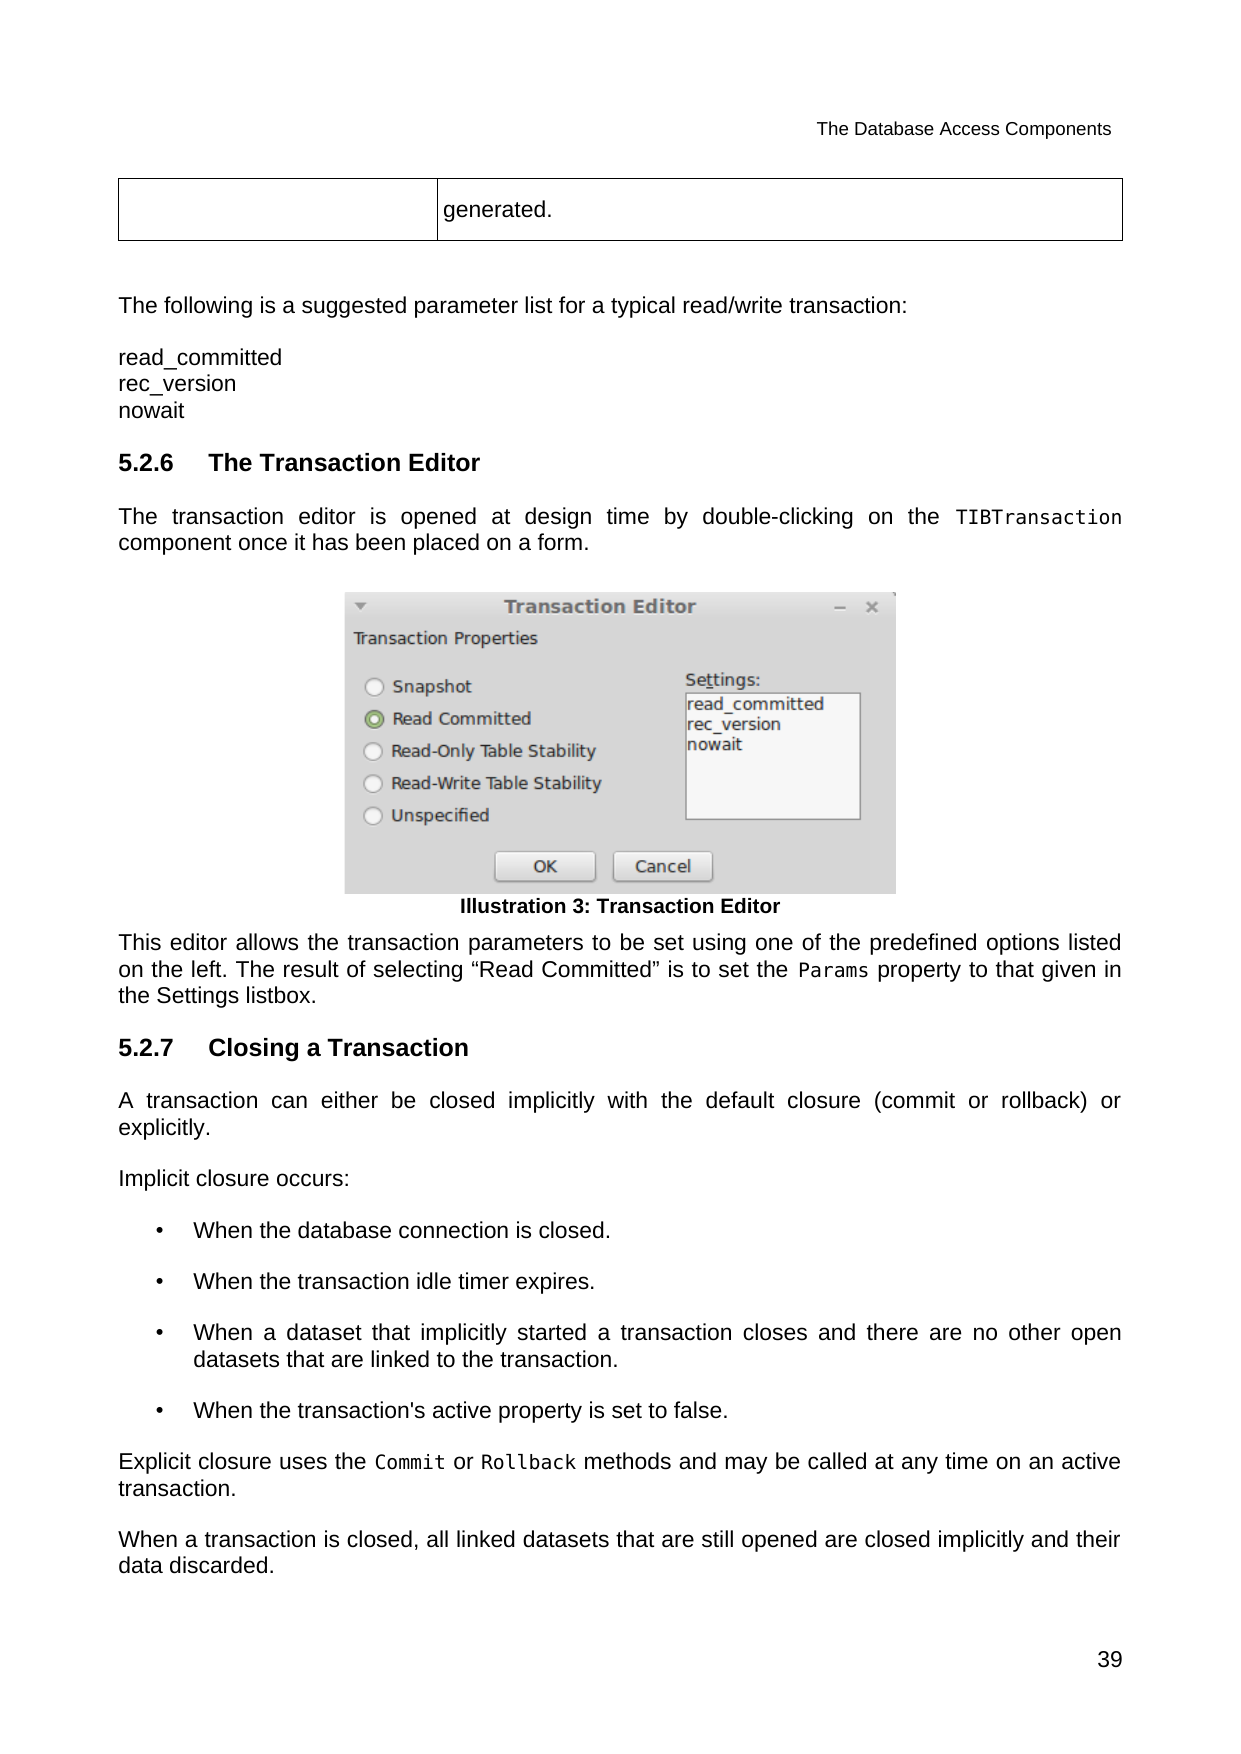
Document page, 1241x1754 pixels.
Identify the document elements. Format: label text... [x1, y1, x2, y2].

text This editor allows the transaction parameters to be set using one of the predefined options listed on the left. The result of selecting “Read Committed” is to set the Params property to that given in the Settings listbox. [118, 891, 1122, 1008]
text Explicit closure uses the Commit or Rollback methods and may be called at any time on an active transaction. [118, 1448, 1122, 1501]
picture [344, 592, 896, 894]
text read_committed [118, 344, 1122, 370]
text The following is a suggested parameter list for a typical read/write transaction: [118, 292, 1122, 318]
list When the transaction's active property is set to false. [156, 1397, 1122, 1423]
subtitle Closing a Transaction [118, 1033, 1122, 1062]
list When the database connection is closed. [156, 1217, 1122, 1243]
list When a dataset that implicitly started a transaction closes and there are no other open datasets that are linked to the transaction. [156, 1319, 1122, 1372]
subtitle The Transaction Editor [118, 448, 1122, 477]
text Illustration 3: Transaction Editor [344, 894, 896, 918]
text The transaction editor is opened at design time by double-clicking on the TIBTransaction component once it has been placed on a form. [118, 503, 1122, 555]
text rec_version [118, 370, 1122, 397]
text Implicit closure occurs: [118, 1165, 1122, 1192]
text nowait [118, 397, 1122, 423]
table_cell generated. [438, 179, 1122, 240]
text A transaction can either be closed implicitly with the default closure (commit or rollback) or explicitly. [118, 1087, 1122, 1140]
text When a transaction is closed, all linked datasets that are still opened are closed implicitly and their data discarded. [118, 1526, 1122, 1579]
list When the transaction idle timer expires. [156, 1268, 1122, 1294]
table_cell [119, 179, 437, 240]
